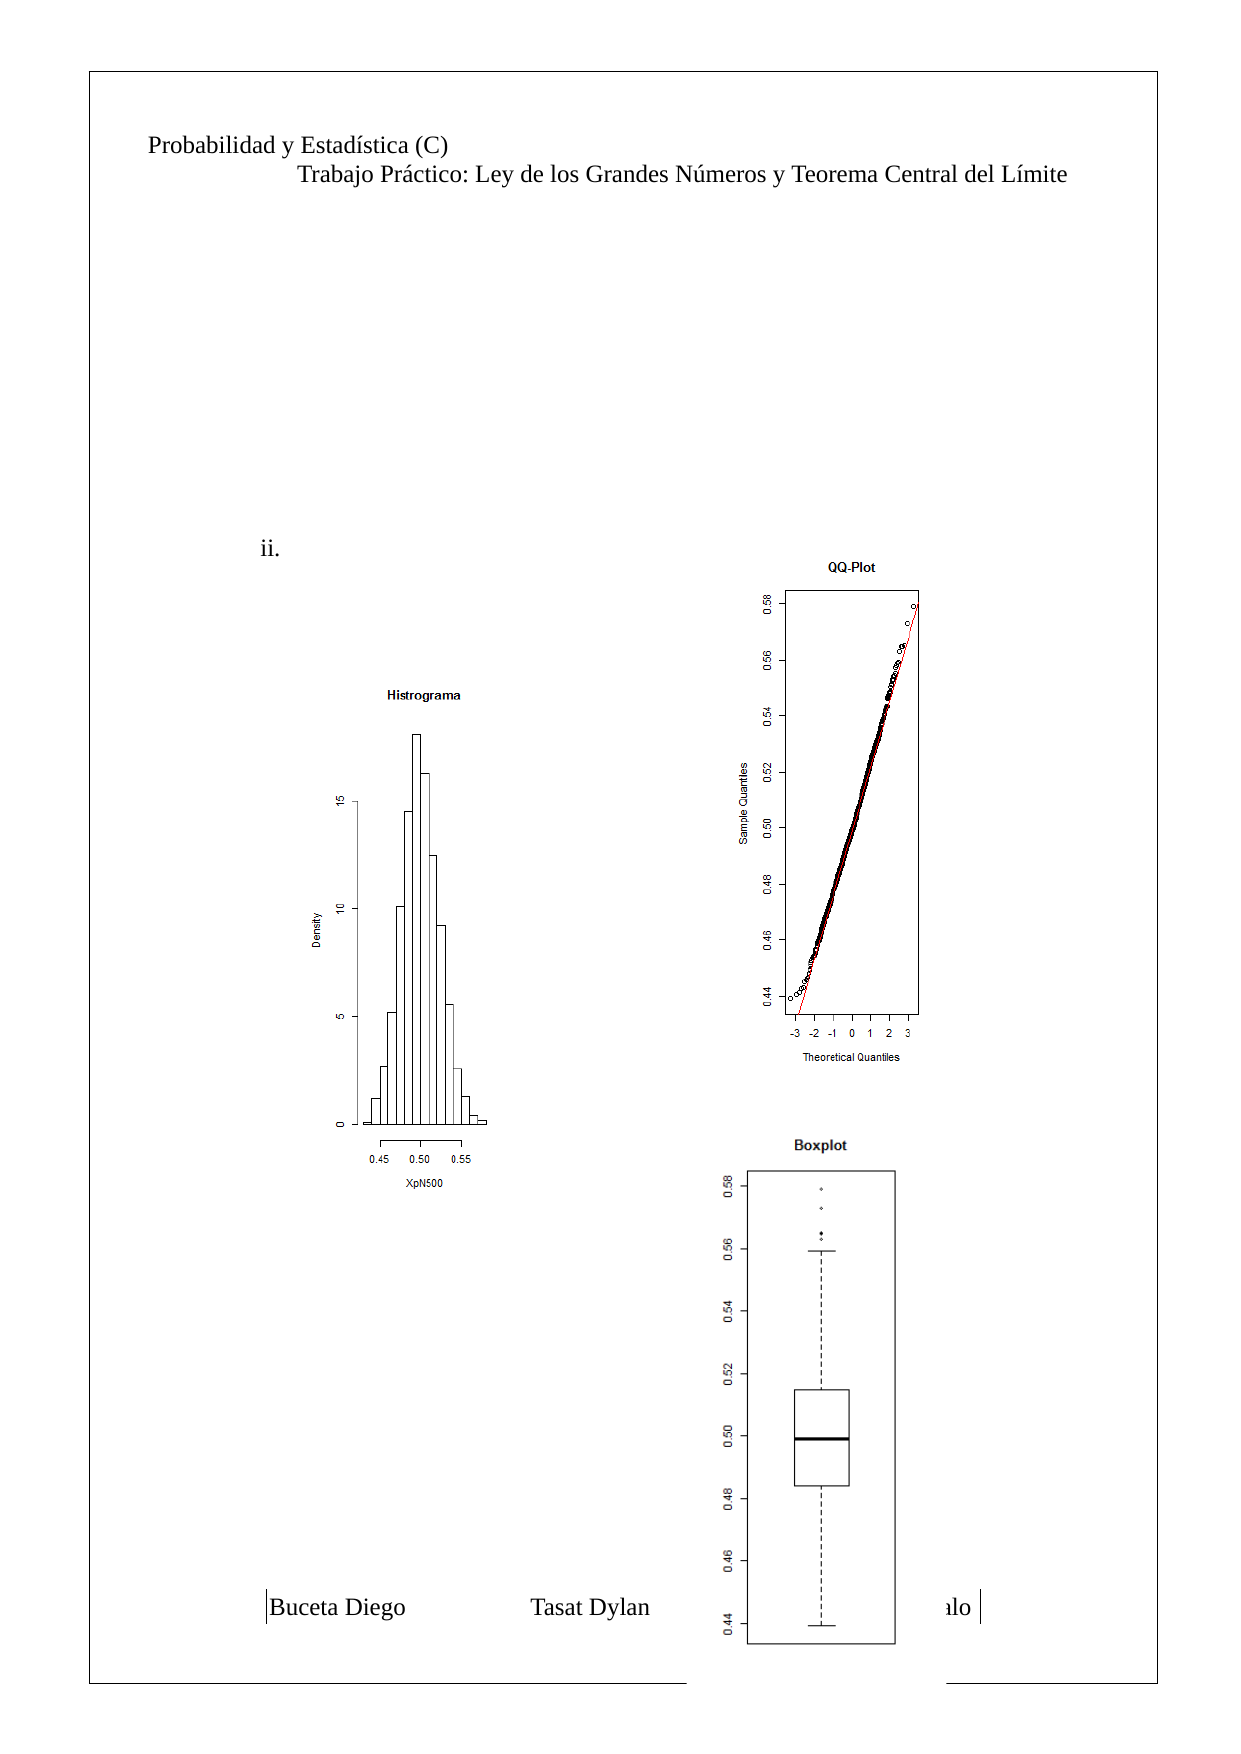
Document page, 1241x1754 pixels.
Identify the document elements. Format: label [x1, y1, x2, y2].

picture [733, 551, 935, 1070]
picture [311, 680, 525, 1191]
picture [686, 1131, 947, 1685]
